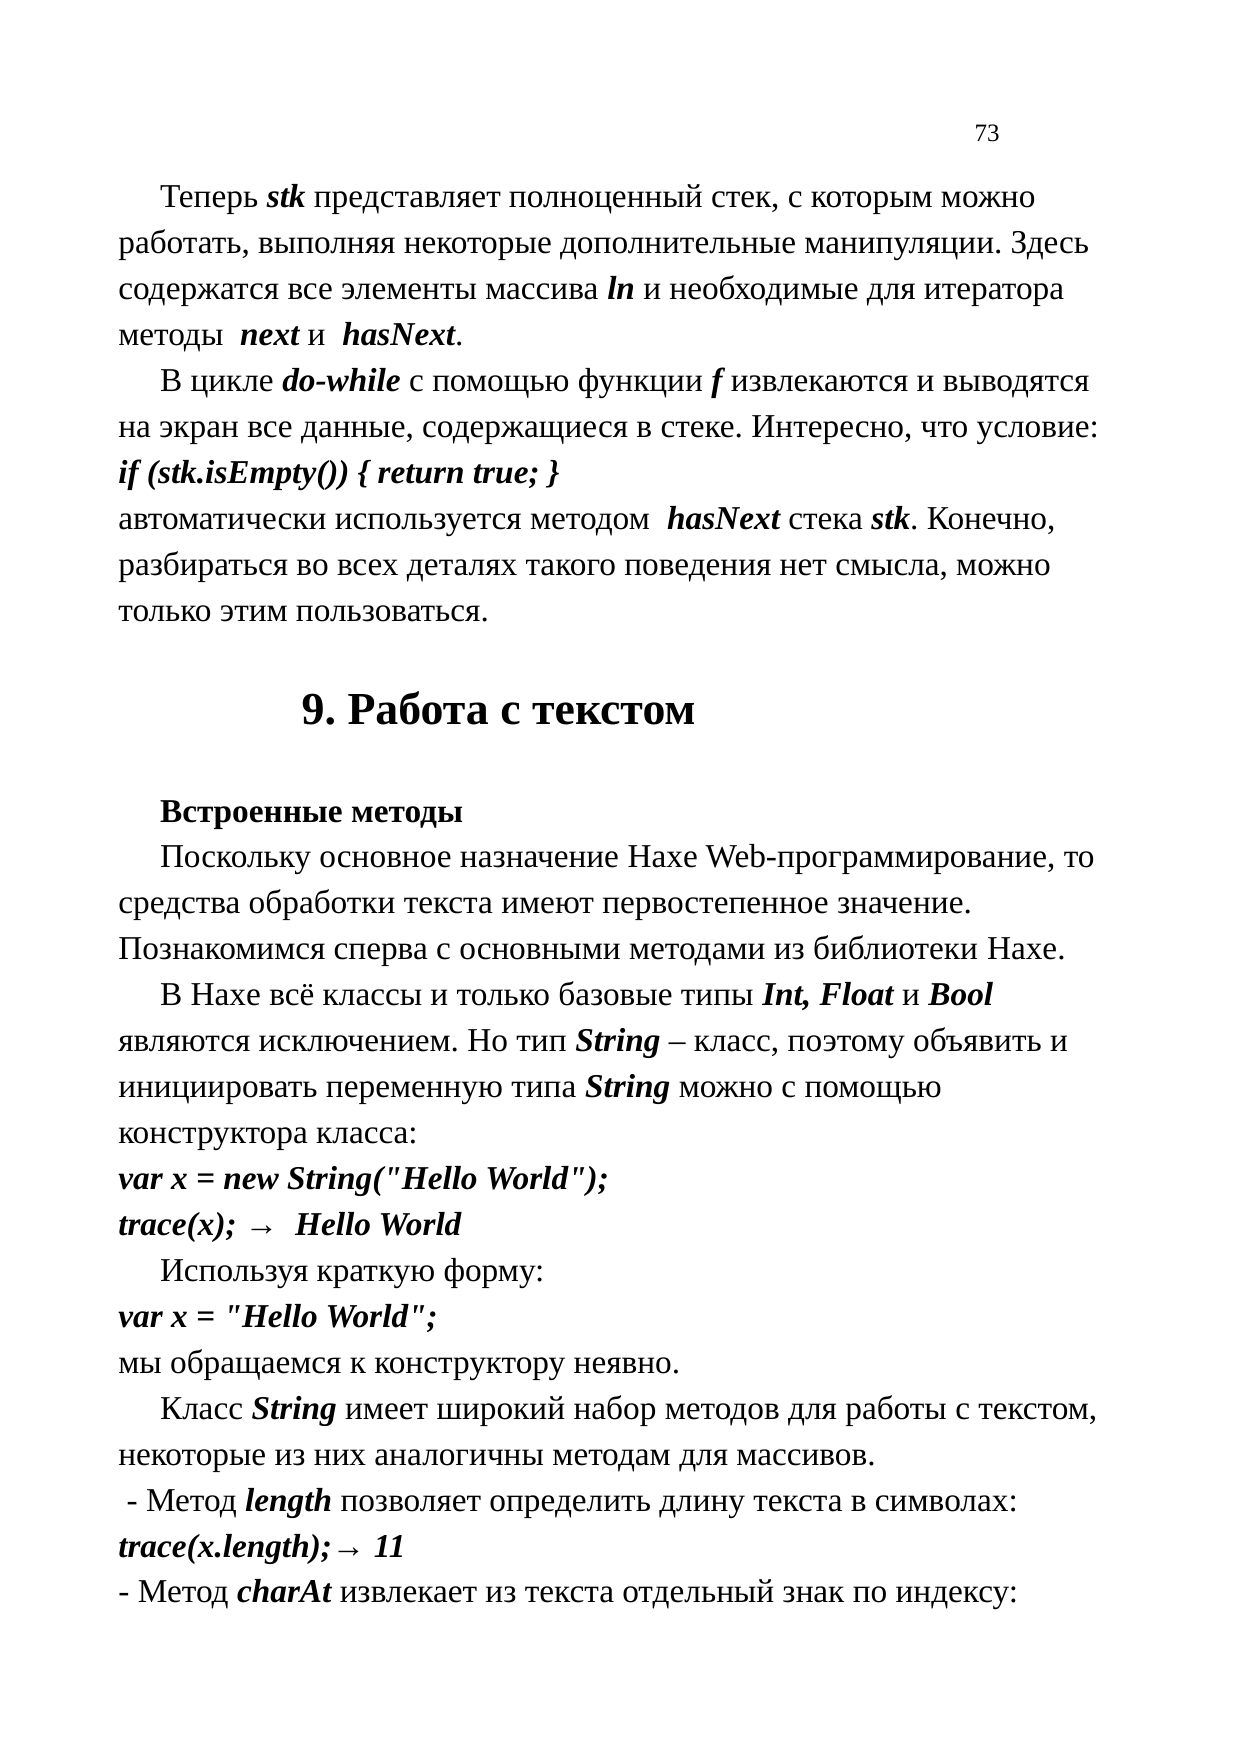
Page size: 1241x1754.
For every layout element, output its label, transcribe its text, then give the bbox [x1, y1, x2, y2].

text if (stk.isEmpty()) { return true; } [118, 452, 1122, 490]
text - Метод length позволяет определить длину текста в символах: [118, 1480, 1122, 1518]
text В Haxe всё классы и только базовые типы Int, Float и Bool являются исключением. Но тип String – класс, поэтому объявить и инициировать переменную типа String можно с помощью конструктора класса: [118, 974, 1122, 1151]
text Класс String имеет широкий набор методов для работы с текстом, некоторые из них аналогичны методам для массивов. [118, 1388, 1122, 1472]
text мы обращаемся к конструктору неявно. [118, 1342, 1122, 1380]
text trace(x.length);→ 11 [118, 1526, 1122, 1564]
text var x = new String("Hello World"); [118, 1158, 1122, 1197]
text В цикле do-while с помощью функции f извлекаются и выводятся на экран все данные, содержащиеся в стеке. Интересно, что условие: [118, 360, 1122, 444]
text 9. Работа с текстом [118, 682, 1122, 734]
text Теперь stk представляет полноценный стек, с которым можно работать, выполняя некоторые дополнительные манипуляции. Здесь содержатся все элементы массива ln и необходимые для итератора методы next и hasNext. [118, 176, 1122, 352]
text var x = "Hello World"; [118, 1296, 1122, 1334]
text trace(x); → Hello World [118, 1204, 1122, 1243]
text Встроенные методы [118, 791, 1122, 829]
text - Метод charAt извлекает из текста отдельный знак по индексу: [118, 1572, 1122, 1610]
text автоматически используется методом hasNext стека stk. Конечно, разбираться во всех деталях такого поведения нет смысла, можно только этим пользоваться. [118, 498, 1122, 628]
text Поскольку основное назначение Haxe Web-программирование, то средства обработки текста имеют первостепенное значение. Познакомимся сперва с основными методами из библиотеки Haxe. [118, 837, 1122, 967]
text Используя краткую форму: [118, 1250, 1122, 1288]
